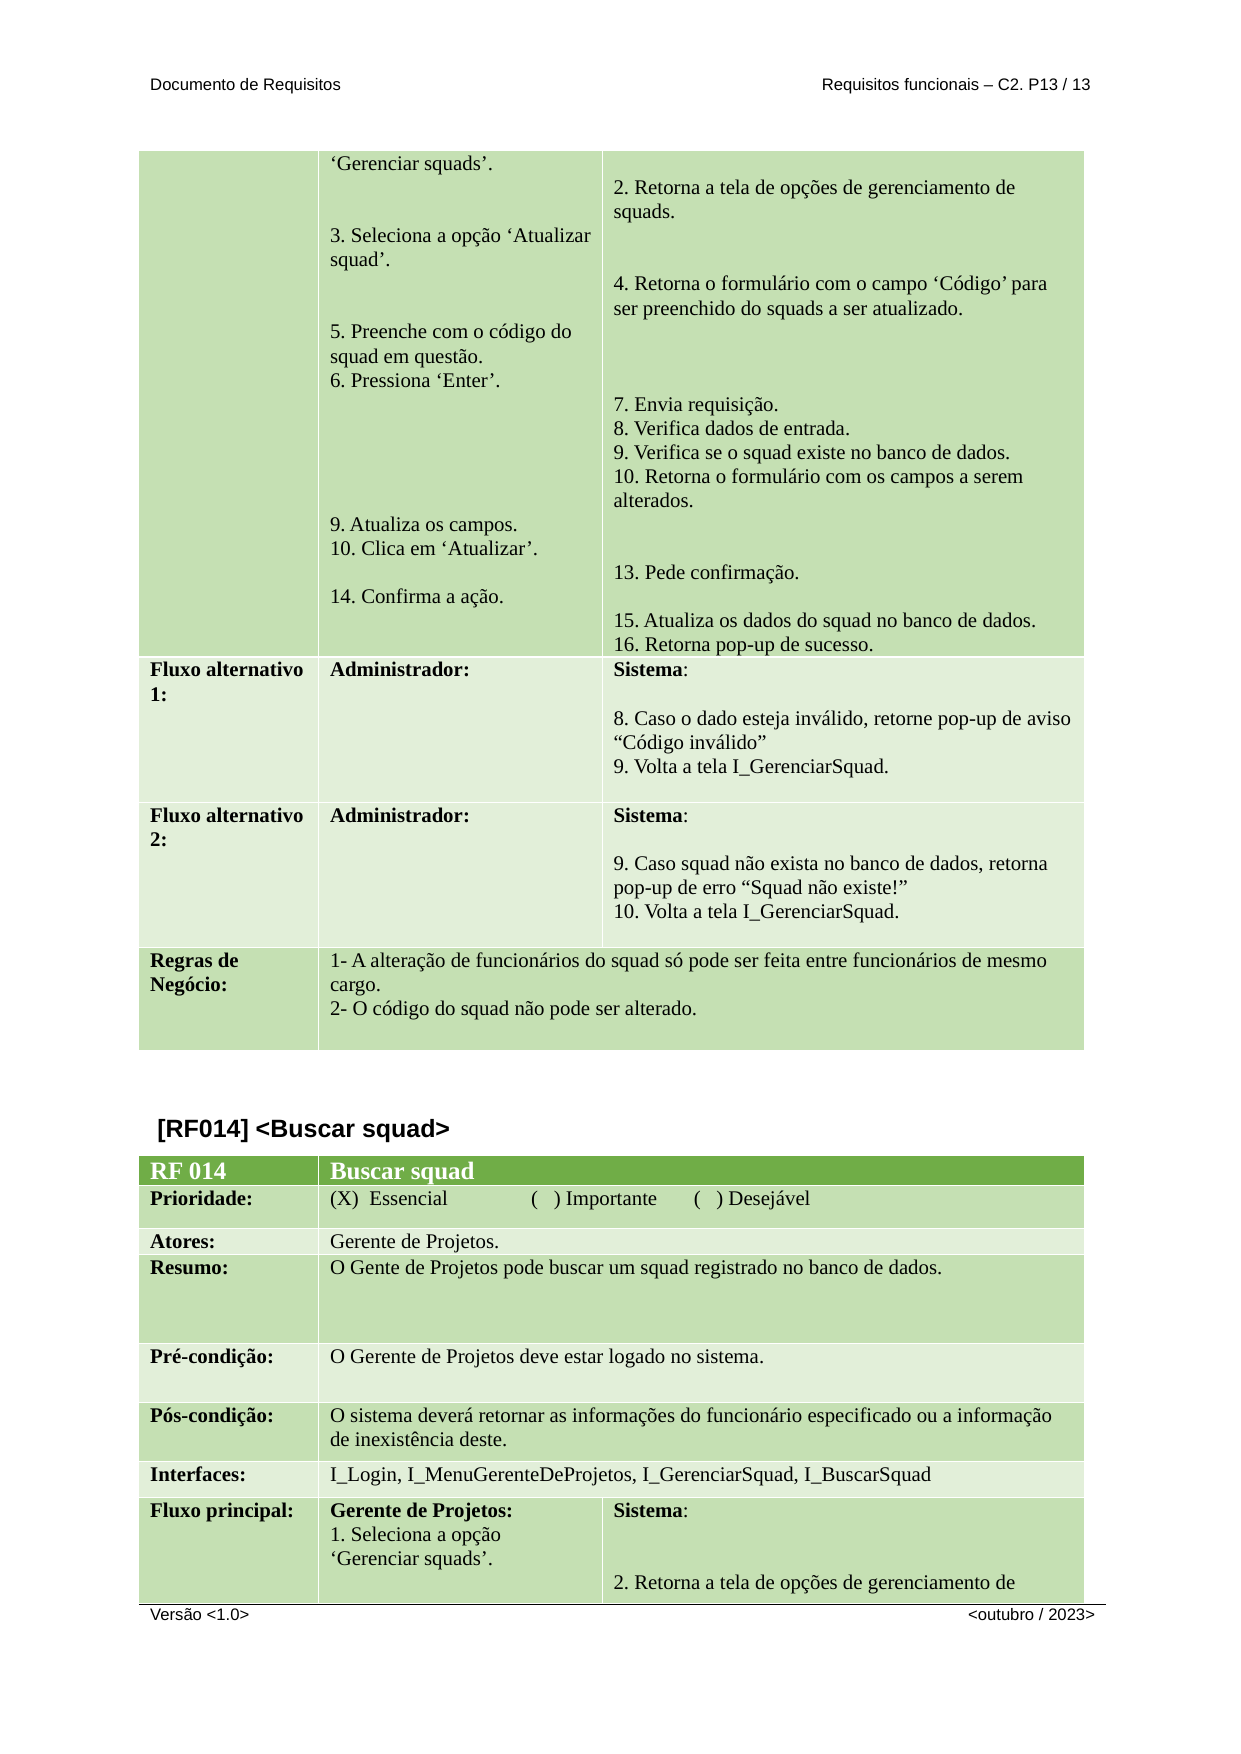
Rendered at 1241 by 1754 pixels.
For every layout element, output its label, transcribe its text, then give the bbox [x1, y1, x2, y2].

table_header RF 014 [139, 1156, 318, 1185]
table_cell O sistema deverá retornar as informações do funcionário especificado ou a informação de inexistência deste. [319, 1403, 1084, 1461]
table_cell 2. Retorna a tela de opções de gerenciamento de squads. 4. Retorna o formulário com o campo ‘Código’ para ser preenchido do squads a ser atualizado. 7. Envia requisição. 8. Verifica dados de entrada. 9. Verifica se o squad existe no banco de dados. 10. Retorna o formulário com os campos a serem alterados. 13. Pede confirmação. 15. Atualiza os dados do squad no banco de dados. 16. Retorna pop-up de sucesso. [603, 151, 1084, 656]
table_cell I_Login, I_MenuGerenteDeProjetos, I_GerenciarSquad, I_BuscarSquad [319, 1462, 1084, 1497]
text [RF014] <Buscar squad> [150, 1114, 1090, 1143]
table_cell Fluxo alternativo 1: [139, 658, 318, 802]
table_cell Sistema: 9. Caso squad não exista no banco de dados, retorna pop-up de erro “Squad não existe!” 10. Volta a tela I_GerenciarSquad. [603, 803, 1084, 947]
table_cell Pré-condição: [139, 1344, 318, 1402]
table_cell (X) Essencial ( ) Importante ( ) Desejável [319, 1186, 1084, 1228]
table_cell Administrador: [319, 658, 602, 802]
table_header Buscar squad [319, 1156, 1084, 1185]
table_cell O Gerente de Projetos deve estar logado no sistema. [319, 1344, 1084, 1402]
table_cell Gerente de Projetos: 1. Seleciona a opção ‘Gerenciar squads’. [319, 1498, 602, 1603]
table_cell Gerente de Projetos. [319, 1229, 1084, 1254]
table_cell Fluxo principal: [139, 1498, 318, 1603]
table_cell Fluxo alternativo 2: [139, 803, 318, 947]
table_cell Sistema: 8. Caso o dado esteja inválido, retorne pop-up de aviso “Código inválido” 9. Volta a tela I_GerenciarSquad. [603, 658, 1084, 802]
table_cell Regras de Negócio: [139, 948, 318, 1050]
table_cell Administrador: [319, 803, 602, 947]
table_cell O Gente de Projetos pode buscar um squad registrado no banco de dados. [319, 1255, 1084, 1343]
table_cell Sistema: 2. Retorna a tela de opções de gerenciamento de [603, 1498, 1084, 1603]
table_cell Interfaces: [139, 1462, 318, 1497]
table_cell Atores: [139, 1229, 318, 1254]
table_cell [139, 151, 318, 656]
table_cell Resumo: [139, 1255, 318, 1343]
table_cell Pós-condição: [139, 1403, 318, 1461]
table_cell ‘Gerenciar squads’. 3. Seleciona a opção ‘Atualizar squad’. 5. Preenche com o código do squad em questão. 6. Pressiona ‘Enter’. 9. Atualiza os campos. 10. Clica em ‘Atualizar’. 14. Confirma a ação. [319, 151, 602, 656]
table_cell Prioridade: [139, 1186, 318, 1228]
table_cell 1- A alteração de funcionários do squad só pode ser feita entre funcionários de mesmo cargo. 2- O código do squad não pode ser alterado. [319, 948, 1084, 1050]
